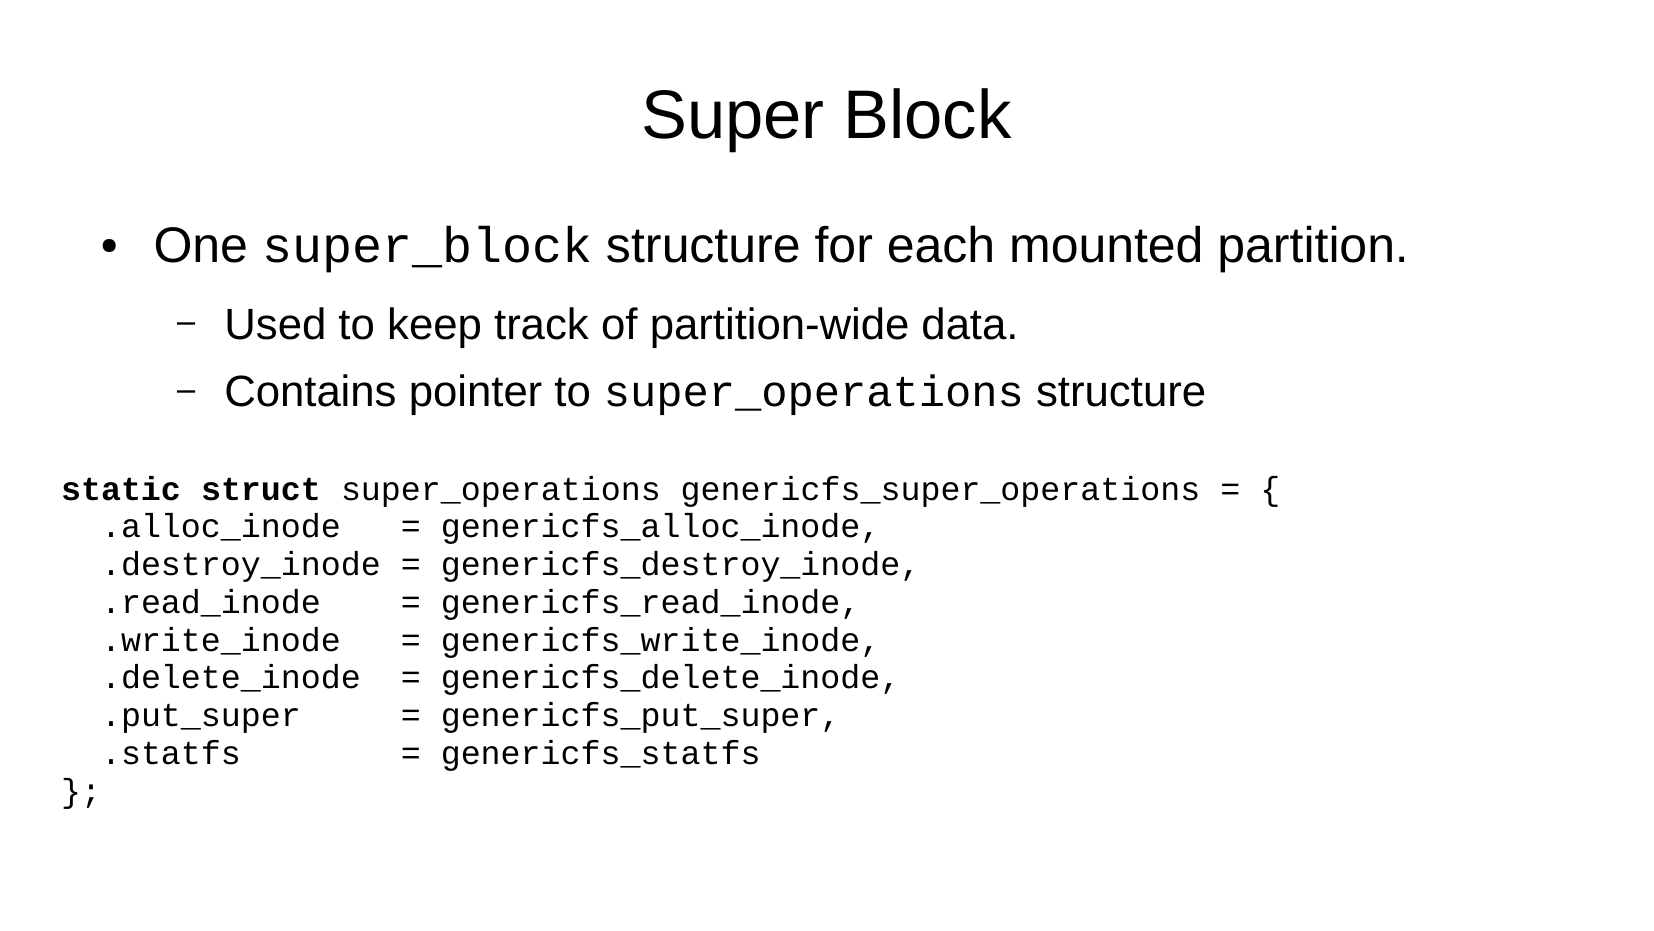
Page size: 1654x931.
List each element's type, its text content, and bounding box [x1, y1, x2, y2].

text_box static struct super_operations genericfs_super_operations = { .alloc_inode = genericfs_alloc_inode, .destroy_inode = genericfs_destroy_inode, .read_inode = genericfs_read_inode, .write_inode = genericfs_write_inode, .delete_inode = genericfs_delete_inode, .put_super = genericfs_put_super, .statfs = genericfs_statfs }; [46, 465, 1605, 858]
list One super_block structure for each mounted partition. Used to keep track of partition-wide data. Contains pointer to super_operations structure [82, 217, 1571, 465]
title Super Block [82, 37, 1571, 193]
